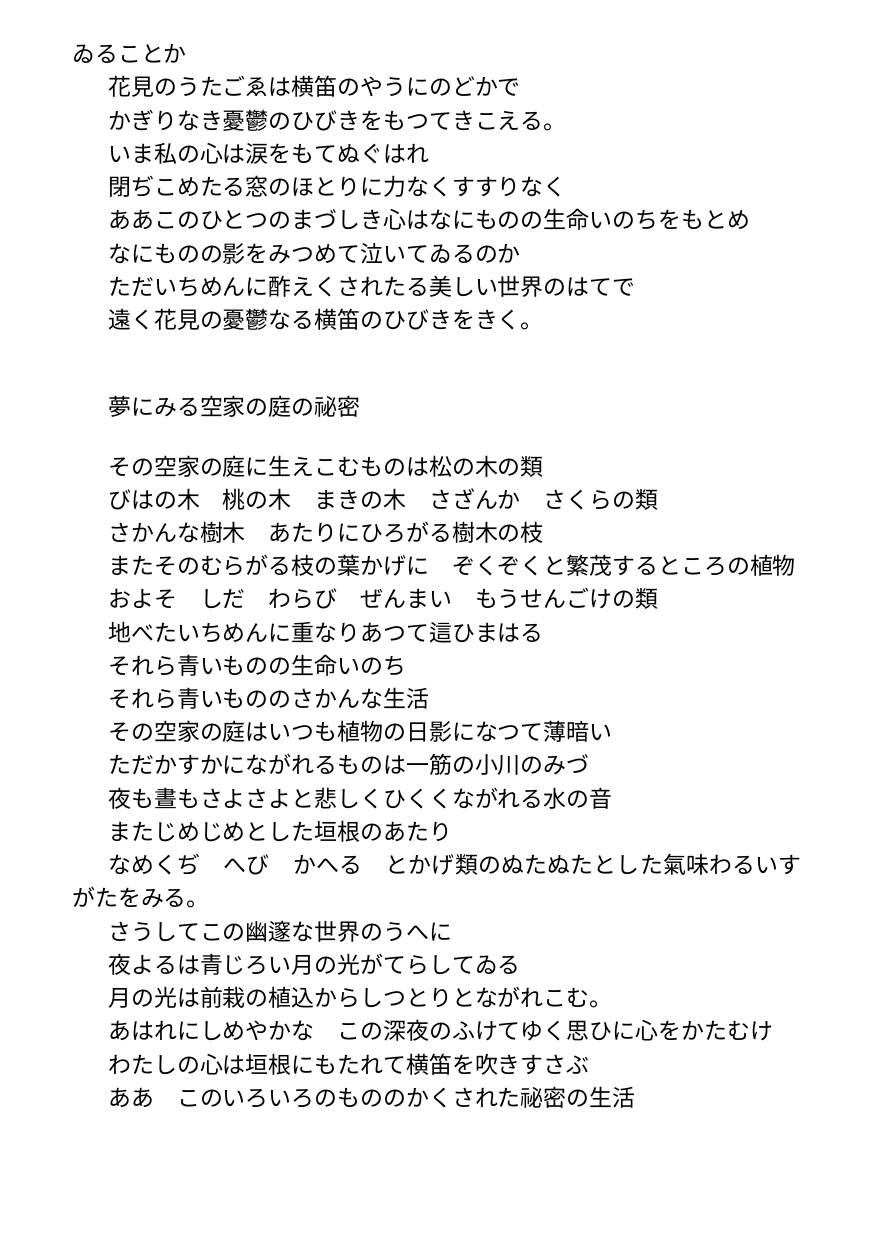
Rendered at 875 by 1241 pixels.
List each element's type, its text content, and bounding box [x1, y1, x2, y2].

text ああこのひとつのまづしき心はなにものの生命いのちをもとめ [72, 202, 802, 235]
text 地べたいちめんに重なりあつて這ひまはる [72, 614, 802, 648]
text さうしてこの幽邃な世界のうへに [72, 913, 802, 947]
text またそのむらがる枝の葉かげに ぞくぞくと繁茂するところの植物 [72, 548, 802, 581]
text ただかすかにながれるものは一筋の小川のみづ [72, 747, 802, 781]
text それら青いもののさかんな生活 [72, 681, 802, 714]
text 遠く花見の憂鬱なる横笛のひびきをきく。 [72, 302, 802, 335]
text ただいちめんに酢えくされたる美しい世界のはてで [72, 269, 802, 302]
text なめくぢ へび かへる とかげ類のぬたぬたとした氣味わるいすがたをみる。 [72, 847, 802, 913]
text それら青いものの生命いのち [72, 648, 802, 681]
text 夜よるは青じろい月の光がてらしてゐる [72, 947, 802, 980]
text びはの木 桃の木 まきの木 さざんか さくらの類 [72, 482, 802, 515]
text またじめじめとした垣根のあたり [72, 814, 802, 847]
text ゐることか [72, 36, 802, 69]
text 夢にみる空家の庭の祕密 [72, 388, 802, 422]
text ああ このいろいろのもののかくされた祕密の生活 [72, 1080, 802, 1113]
text その空家の庭に生えこむものは松の木の類 [72, 448, 802, 482]
text いま私の心は涙をもてぬぐはれ [72, 136, 802, 169]
text 月の光は前栽の植込からしつとりとながれこむ。 [72, 980, 802, 1013]
text 花見のうたごゑは横笛のやうにのどかで [72, 69, 802, 102]
text 閉ぢこめたる窓のほとりに力なくすすりなく [72, 169, 802, 202]
text あはれにしめやかな この深夜のふけてゆく思ひに心をかたむけ [72, 1013, 802, 1046]
text およそ しだ わらび ぜんまい もうせんごけの類 [72, 581, 802, 614]
text その空家の庭はいつも植物の日影になつて薄暗い [72, 714, 802, 747]
text なにものの影をみつめて泣いてゐるのか [72, 235, 802, 269]
text わたしの心は垣根にもたれて横笛を吹きすさぶ [72, 1046, 802, 1080]
text かぎりなき憂鬱のひびきをもつてきこえる。 [72, 102, 802, 136]
text 夜も晝もさよさよと悲しくひくくながれる水の音 [72, 781, 802, 814]
text さかんな樹木 あたりにひろがる樹木の枝 [72, 515, 802, 548]
